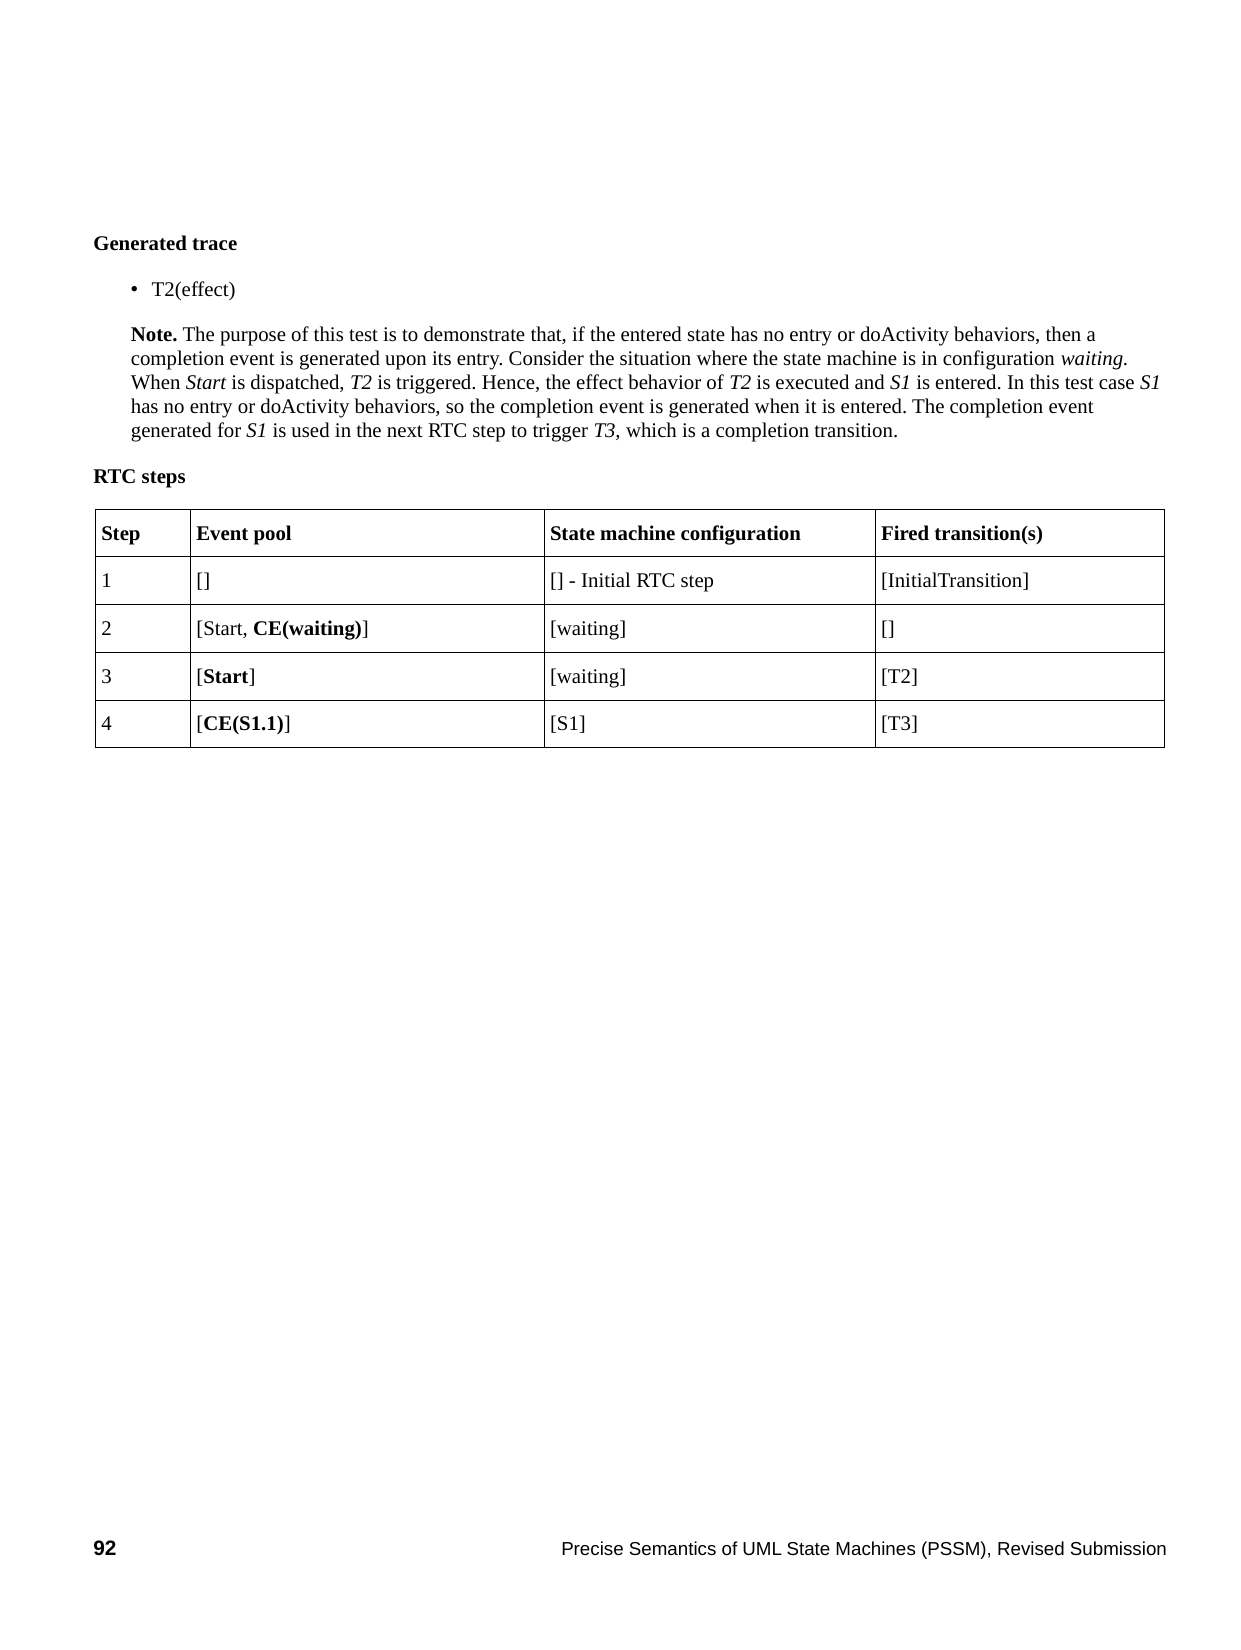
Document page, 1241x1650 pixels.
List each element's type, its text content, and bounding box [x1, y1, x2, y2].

table_cell [] [191, 557, 544, 604]
table_cell 2 [96, 605, 190, 652]
table_cell [] [876, 605, 1164, 652]
list T2(effect) [131, 276, 1164, 301]
text Generated trace [93, 231, 1164, 255]
table_cell 4 [96, 701, 190, 747]
table_cell [T2] [876, 653, 1164, 699]
table_header Fired transition(s) [876, 510, 1164, 556]
table_cell [InitialTransition] [876, 557, 1164, 604]
table_cell [Start, CE(waiting)] [191, 605, 544, 652]
table_cell 3 [96, 653, 190, 699]
table_cell [Start] [191, 653, 544, 699]
table_cell 1 [96, 557, 190, 604]
table_cell [CE(S1.1)] [191, 701, 544, 747]
table_header State machine configuration [545, 510, 875, 556]
table_cell [] - Initial RTC step [545, 557, 875, 604]
table_cell [waiting] [545, 653, 875, 699]
table_header Event pool [191, 510, 544, 556]
table_cell [waiting] [545, 605, 875, 652]
table_cell [T3] [876, 701, 1164, 747]
text Note. The purpose of this test is to demonstrate that, if the entered state has no entry or doActivity behaviors, then a completion event is generated upon its entry. Consider the situation where the state machine is in configuration waiting. When Start is dispatched, T2 is triggered. Hence, the effect behavior of T2 is executed and S1 is entered. In this test case S1 has no entry or doActivity behaviors, so the completion event is generated when it is entered. The completion event generated for S1 is used in the next RTC step to trigger T3, which is a completion transition. [131, 322, 1164, 442]
table_header Step [96, 510, 190, 556]
text RTC steps [93, 463, 1164, 488]
table_cell [S1] [545, 701, 875, 747]
